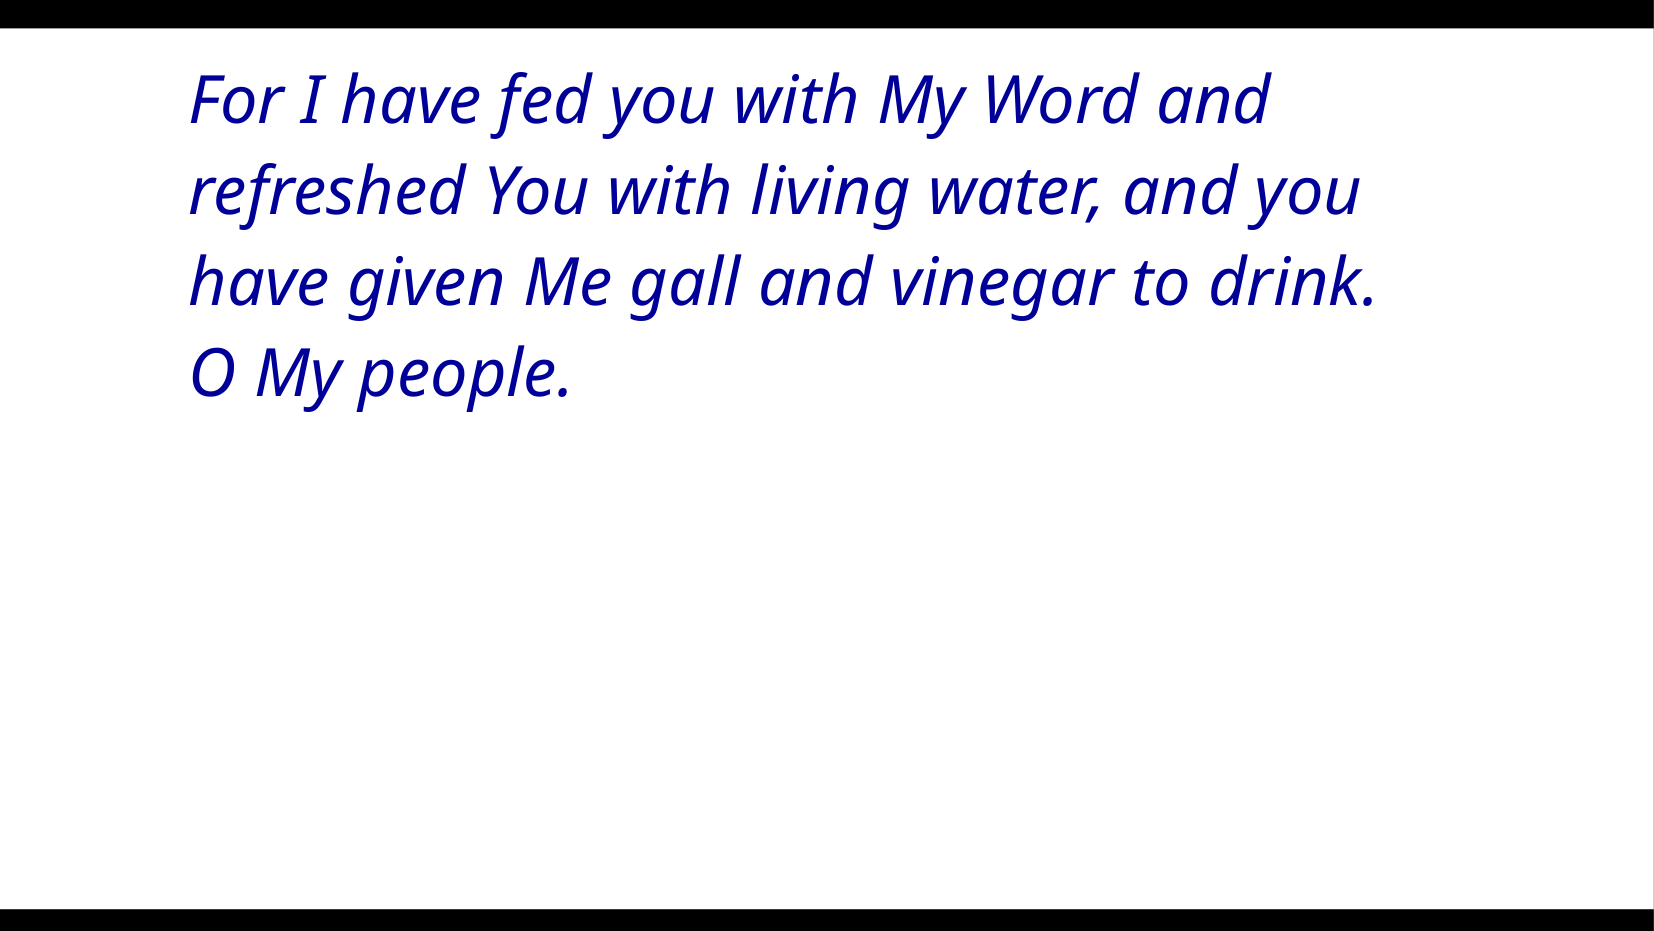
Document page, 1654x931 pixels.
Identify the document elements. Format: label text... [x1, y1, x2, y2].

picture [0, 0, 1654, 931]
text_box For I have fed you with My Word and refreshed You with living water, and you have given Me gall and vinegar to drink. O My people. [105, 45, 1546, 415]
